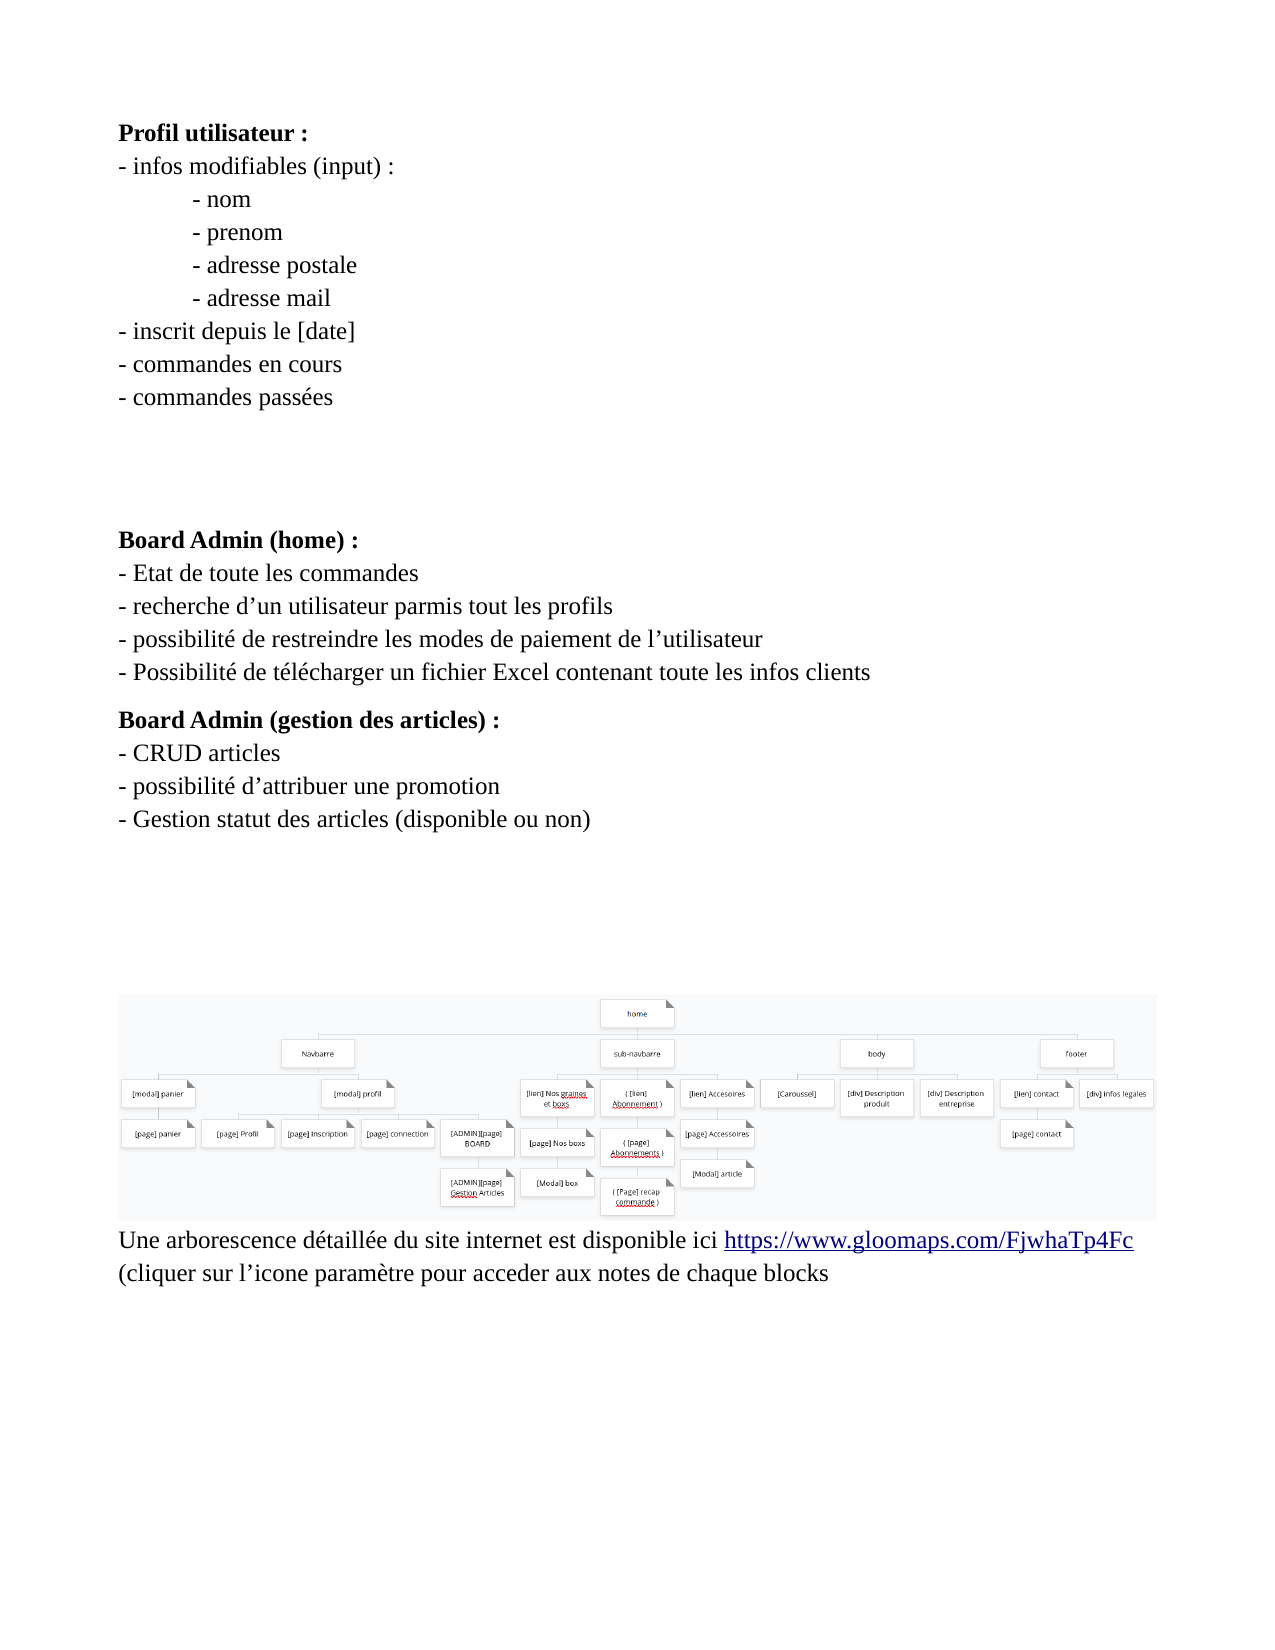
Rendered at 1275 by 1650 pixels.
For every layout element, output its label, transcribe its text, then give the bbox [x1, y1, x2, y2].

text Une arborescence détaillée du site internet est disponible ici https://www.gloomaps.com/FjwhaTp4Fc (cliquer sur l’icone paramètre pour acceder aux notes de chaque blocks [118, 1221, 1157, 1287]
text Profil utilisateur : - infos modifiables (input) : - nom - prenom - adresse postale - adresse mail - inscrit depuis le [date] - commandes en cours - commandes passées [118, 118, 1157, 411]
text Board Admin (home) : - Etat de toute les commandes - recherche d’un utilisateur parmis tout les profils - possibilité de restreindre les modes de paiement de l’utilisateur - Possibilité de télécharger un fichier Excel contenant toute les infos clients [118, 525, 1157, 686]
text Board Admin (gestion des articles) : - CRUD articles - possibilité d’attribuer une promotion - Gestion statut des articles (disponible ou non) [118, 705, 1157, 833]
picture [118, 994, 1157, 1221]
